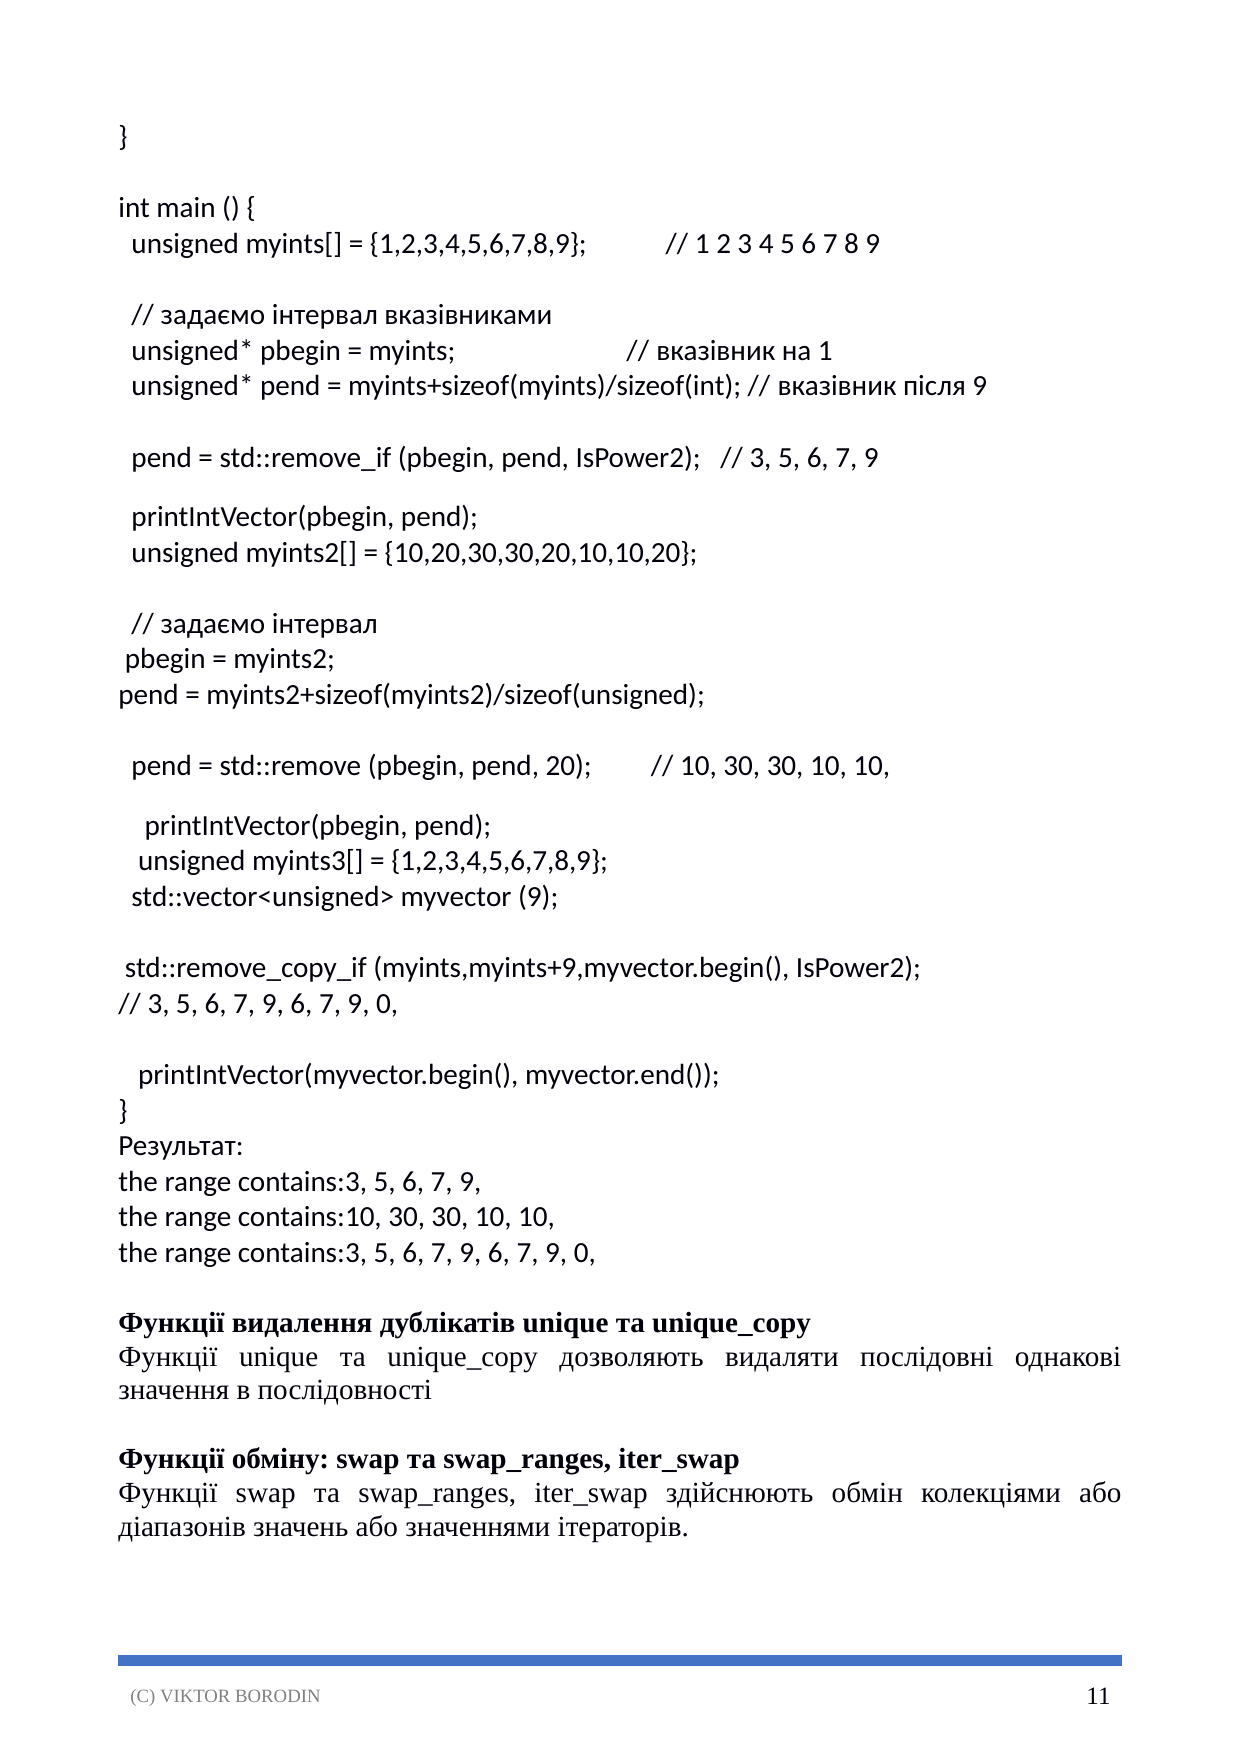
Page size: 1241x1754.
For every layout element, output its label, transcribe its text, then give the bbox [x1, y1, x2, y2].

text the range contains:3, 5, 6, 7, 9, 6, 7, 9, 0, [118, 1234, 1122, 1270]
text // 3, 5, 6, 7, 9, 6, 7, 9, 0, [118, 985, 1122, 1020]
text the range contains:3, 5, 6, 7, 9, [118, 1163, 1122, 1198]
text unsigned* pbegin = myints; // вказівник на 1 [118, 332, 1122, 367]
text Результат: [118, 1127, 1122, 1163]
text unsigned* pend = myints+sizeof(myints)/sizeof(int); // вказівник після 9 [118, 367, 1122, 403]
text printIntVector(myvector.begin(), myvector.end()); [118, 1056, 1122, 1092]
text } [118, 1092, 1122, 1127]
text int main () { [118, 189, 1122, 225]
text printIntVector(pbegin, pend); [118, 807, 1122, 842]
text Функції видалення дублікатів unique та unique_copy [118, 1305, 1122, 1339]
text unsigned myints2[] = {10,20,30,30,20,10,10,20}; [118, 534, 1122, 569]
text std::vector<unsigned> myvector (9); [118, 878, 1122, 913]
text pend = myints2+sizeof(myints2)/sizeof(unsigned); [118, 676, 1122, 712]
text Функції unique та unique_copy дозволяють видаляти послідовні однакові значення в послідовності [118, 1339, 1122, 1406]
text pbegin = myints2; [118, 641, 1122, 676]
text the range contains:10, 30, 30, 10, 10, [118, 1198, 1122, 1234]
text // задаємо інтервал [118, 605, 1122, 641]
subtitle Функції обміну: swap та swap_ranges, iter_swap [118, 1442, 1122, 1475]
text unsigned myints3[] = {1,2,3,4,5,6,7,8,9}; [118, 842, 1122, 878]
text printIntVector(pbegin, pend); [118, 498, 1122, 534]
text pend = std::remove_if (pbegin, pend, IsPower2); // 3, 5, 6, 7, 9 [118, 439, 1122, 474]
text Функції swap та swap_ranges, iter_swap здійснюють обмін колекціями або діапазонів значень або значеннями ітераторів. [118, 1475, 1122, 1542]
text std::remove_copy_if (myints,myints+9,myvector.begin(), IsPower2); [118, 949, 1122, 985]
text // задаємо інтервал вказівниками [118, 296, 1122, 332]
text pend = std::remove (pbegin, pend, 20); // 10, 30, 30, 10, 10, [118, 747, 1122, 783]
text unsigned myints[] = {1,2,3,4,5,6,7,8,9}; // 1 2 3 4 5 6 7 8 9 [118, 225, 1122, 261]
text } [118, 118, 1122, 154]
